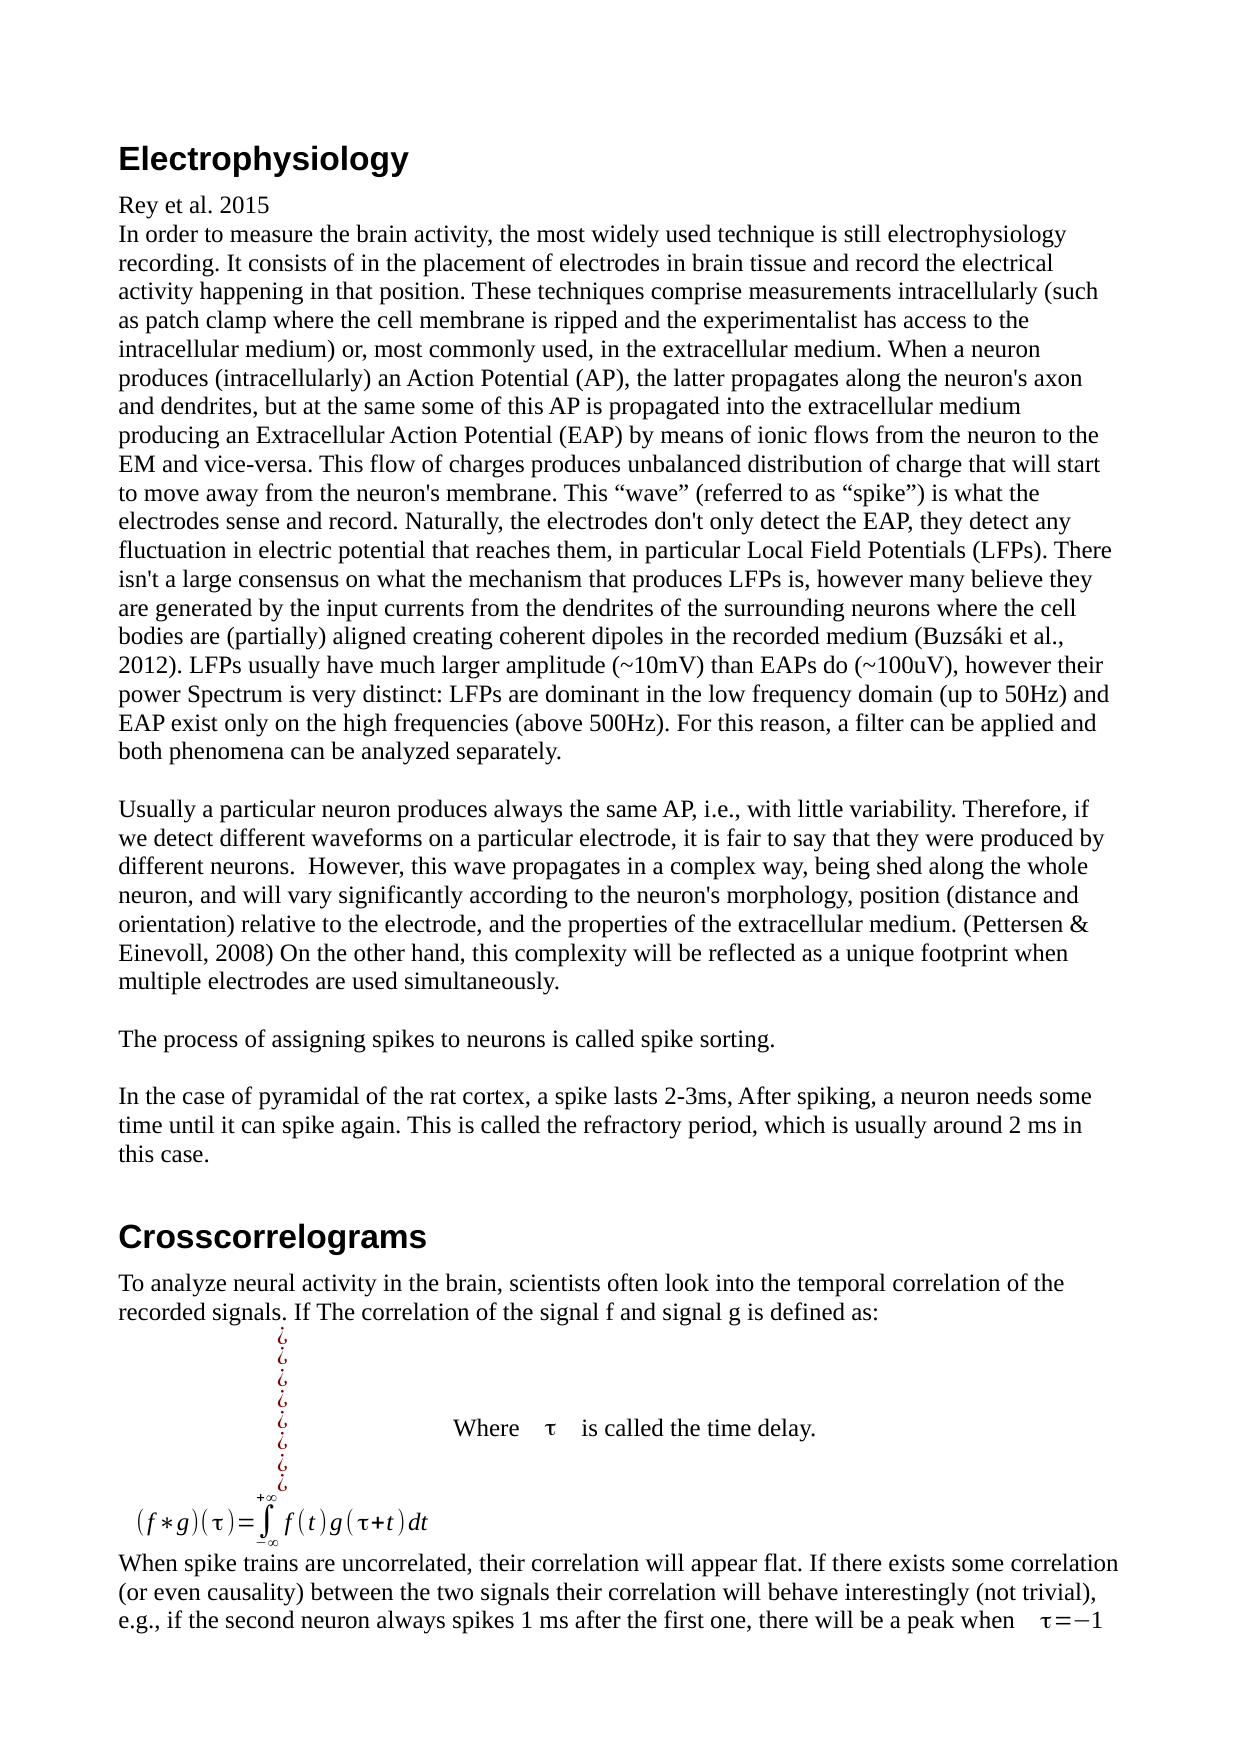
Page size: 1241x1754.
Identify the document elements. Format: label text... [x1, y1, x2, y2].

text Where is called the time delay. [118, 1326, 1122, 1548]
text In order to measure the brain activity, the most widely used technique is still electrophysiology recording. It consists of in the placement of electrodes in brain tissue and record the electrical activity happening in that position. These techniques comprise measurements intracellularly (such as patch clamp where the cell membrane is ripped and the experimentalist has access to the intracellular medium) or, most commonly used, in the extracellular medium. When a neuron produces (intracellularly) an Action Potential (AP), the latter propagates along the neuron's axon and dendrites, but at the same some of this AP is propagated into the extracellular medium producing an Extracellular Action Potential (EAP) by means of ionic flows from the neuron to the EM and vice-versa. This flow of charges produces unbalanced distribution of charge that will start to move away from the neuron's membrane. This “wave” (referred to as “spike”) is what the electrodes sense and record. Naturally, the electrodes don't only detect the EAP, they detect any fluctuation in electric potential that reaches them, in particular Local Field Potentials (LFPs). There isn't a large consensus on what the mechanism that produces LFPs is, however many believe they are generated by the input currents from the dendrites of the surrounding neurons where the cell bodies are (partially) aligned creating coherent dipoles in the recorded medium (Buzsáki et al., 2012). LFPs usually have much larger amplitude (~10mV) than EAPs do (~100uV), however their power Spectrum is very distinct: LFPs are dominant in the low frequency domain (up to 50Hz) and EAP exist only on the high frequencies (above 500Hz). For this reason, a filter can be applied and both phenomena can be analyzed separately. [118, 219, 1122, 765]
subtitle Electrophysiology [118, 139, 1122, 178]
text Usually a particular neuron produces always the same AP, i.e., with little variability. Therefore, if we detect different waveforms on a particular electrode, it is fair to say that they were produced by different neurons. However, this wave propagates in a complex way, being shed along the whole neuron, and will vary significantly according to the neuron's morphology, position (distance and orientation) relative to the electrode, and the properties of the extracellular medium. (Pettersen & Einevoll, 2008) On the other hand, this complexity will be reflected as a unique footprint when multiple electrodes are used simultaneously. [118, 794, 1122, 995]
text The process of assigning spikes to neurons is called spike sorting. [118, 1024, 1122, 1053]
text Rey et al. 2015 [118, 190, 1122, 219]
text In the case of pyramidal of the rat cortex, a spike lasts 2-3ms, After spiking, a neuron needs some time until it can spike again. This is called the refractory period, which is usually around 2 ms in this case. [118, 1081, 1122, 1168]
text When spike trains are uncorrelated, their correlation will appear flat. If there exists some correlation (or even causality) between the two signals their correlation will behave interestingly (not trivial), e.g., if the second neuron always spikes 1 ms after the first one, there will be a peak when . [118, 1548, 1122, 1634]
text To analyze neural activity in the brain, scientists often look into the temporal correlation of the recorded signals. If The correlation of the signal f and signal g is defined as: [118, 1268, 1122, 1326]
subtitle Crosscorrelograms [118, 1217, 1122, 1256]
